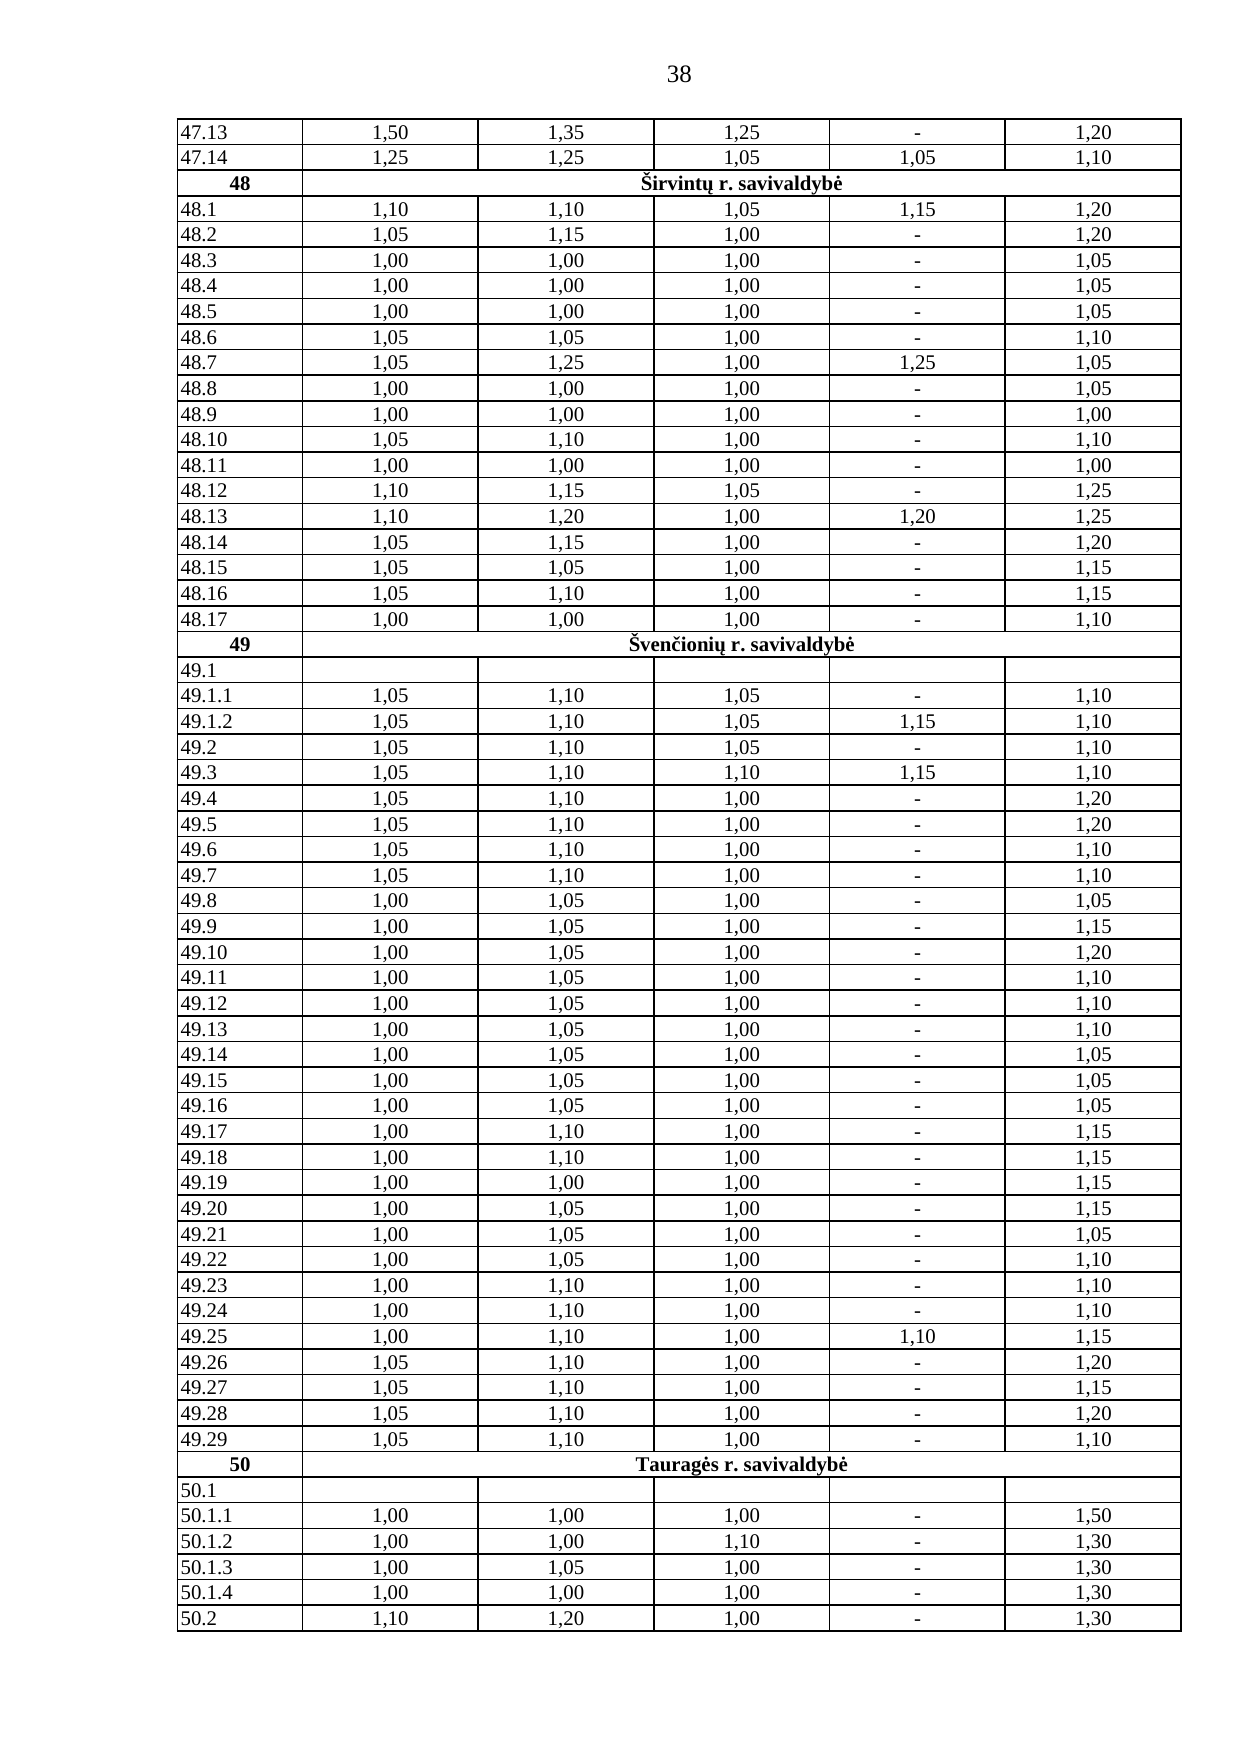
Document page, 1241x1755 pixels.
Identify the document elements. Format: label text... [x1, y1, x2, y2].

table_cell 1,05 [303, 863, 477, 887]
table_cell - [830, 530, 1004, 554]
table_cell 49.28 [178, 1401, 302, 1425]
table_cell 1,00 [303, 965, 477, 989]
table_cell 1,10 [479, 197, 653, 221]
table_cell 1,35 [479, 120, 653, 144]
table_cell 1,00 [479, 453, 653, 477]
table_cell 1,00 [303, 1196, 477, 1220]
table_cell 1,10 [479, 760, 653, 784]
table_cell - [830, 786, 1004, 810]
table_cell - [830, 735, 1004, 759]
table_cell 1,10 [1006, 709, 1180, 733]
table_cell 1,00 [655, 991, 829, 1015]
table_cell 49.8 [178, 888, 302, 912]
table_cell 1,05 [1006, 1222, 1180, 1246]
table_cell 49.17 [178, 1119, 302, 1143]
table_cell 1,10 [479, 1375, 653, 1399]
table_cell 1,15 [1006, 1145, 1180, 1169]
table_cell 1,00 [655, 1606, 829, 1630]
table_cell 49.1.1 [178, 683, 302, 707]
table_cell 1,00 [303, 1068, 477, 1092]
table_cell - [830, 1298, 1004, 1322]
table_cell [479, 1478, 653, 1502]
table_cell - [830, 222, 1004, 246]
table_cell 1,00 [655, 1170, 829, 1194]
table_cell 1,05 [479, 325, 653, 349]
table_cell [830, 1478, 1004, 1502]
table_cell 1,10 [479, 1119, 653, 1143]
table_cell 1,25 [655, 120, 829, 144]
table_cell 1,00 [655, 1222, 829, 1246]
table_cell 1,10 [1006, 1427, 1180, 1451]
table_cell 1,05 [1006, 1093, 1180, 1117]
table_cell 1,00 [655, 1375, 829, 1399]
table_cell 1,20 [1006, 530, 1180, 554]
table_cell 48.5 [178, 299, 302, 323]
table_cell 1,15 [1006, 1119, 1180, 1143]
table_cell 50 [178, 1452, 302, 1476]
table_cell - [830, 248, 1004, 272]
table_cell 1,00 [655, 581, 829, 605]
table_cell 1,00 [479, 1503, 653, 1527]
table_cell 1,05 [303, 837, 477, 861]
table_cell 1,00 [655, 1503, 829, 1527]
table_cell 1,05 [655, 478, 829, 502]
table_cell 1,00 [655, 1298, 829, 1322]
table_cell 1,00 [479, 607, 653, 631]
table_cell 1,00 [655, 607, 829, 631]
table_cell 1,00 [655, 1017, 829, 1041]
table_cell - [830, 940, 1004, 964]
table_cell 1,15 [479, 530, 653, 554]
table_cell - [830, 427, 1004, 451]
table_cell 1,10 [1006, 607, 1180, 631]
table_cell 1,00 [655, 350, 829, 374]
table_cell 48.4 [178, 273, 302, 297]
table_cell 48.13 [178, 504, 302, 528]
table_cell - [830, 581, 1004, 605]
table_cell 1,00 [655, 1068, 829, 1092]
table_cell 1,00 [655, 1350, 829, 1374]
table_cell 1,00 [655, 222, 829, 246]
table_cell 1,10 [655, 760, 829, 784]
table_cell 1,10 [303, 504, 477, 528]
table_cell - [830, 1375, 1004, 1399]
table_cell 1,00 [655, 530, 829, 554]
table_cell 1,00 [655, 1580, 829, 1604]
table_cell 48.11 [178, 453, 302, 477]
table_cell 1,00 [479, 299, 653, 323]
table_cell 49.4 [178, 786, 302, 810]
table_cell 47.13 [178, 120, 302, 144]
table_cell 1,00 [655, 1196, 829, 1220]
table_cell 1,00 [479, 1529, 653, 1553]
table_cell 1,05 [479, 940, 653, 964]
table_cell 1,00 [479, 248, 653, 272]
table_cell 1,05 [479, 1042, 653, 1066]
table_cell 1,00 [655, 965, 829, 989]
table_cell 49 [178, 632, 302, 656]
table_cell 48.16 [178, 581, 302, 605]
table_cell 1,00 [303, 273, 477, 297]
table_cell - [830, 376, 1004, 400]
table_cell 1,15 [1006, 1196, 1180, 1220]
table_cell 1,10 [1006, 1298, 1180, 1322]
table_cell 1,05 [479, 1247, 653, 1271]
table_cell 1,15 [479, 478, 653, 502]
table_cell 1,05 [479, 1017, 653, 1041]
table_cell 1,00 [303, 1093, 477, 1117]
table_cell 49.22 [178, 1247, 302, 1271]
table_cell 1,00 [303, 299, 477, 323]
table_cell - [830, 1401, 1004, 1425]
table_cell 1,00 [655, 1555, 829, 1579]
table_cell 1,10 [303, 1606, 477, 1630]
table_cell 1,00 [655, 888, 829, 912]
table_cell 1,30 [1006, 1529, 1180, 1553]
table_cell 1,05 [303, 350, 477, 374]
table_cell 1,10 [1006, 863, 1180, 887]
table_cell 1,05 [303, 581, 477, 605]
table_cell - [830, 1350, 1004, 1374]
table_cell 1,20 [1006, 222, 1180, 246]
table_cell 1,00 [655, 273, 829, 297]
table_cell Švenčionių r. savivaldybė [303, 632, 1180, 656]
table_cell - [830, 991, 1004, 1015]
table_cell 49.25 [178, 1324, 302, 1348]
table_cell 1,00 [303, 1247, 477, 1271]
table_cell 48.1 [178, 197, 302, 221]
table_cell 1,15 [1006, 914, 1180, 938]
table_cell 1,10 [479, 863, 653, 887]
table_cell 1,10 [479, 1401, 653, 1425]
table_cell 1,10 [1006, 1247, 1180, 1271]
table_cell 1,05 [1006, 248, 1180, 272]
table_cell - [830, 1196, 1004, 1220]
table_cell 1,15 [479, 222, 653, 246]
table_cell 1,00 [303, 1555, 477, 1579]
table_cell [655, 658, 829, 682]
table_cell 1,20 [479, 504, 653, 528]
table_cell 1,00 [303, 940, 477, 964]
table_cell 49.20 [178, 1196, 302, 1220]
table_cell 1,05 [303, 709, 477, 733]
table_cell [1006, 1478, 1180, 1502]
table_cell 1,05 [479, 555, 653, 579]
table_cell 1,30 [1006, 1555, 1180, 1579]
table_cell 1,05 [655, 735, 829, 759]
table_cell 1,00 [1006, 453, 1180, 477]
table_cell 1,00 [303, 1042, 477, 1066]
table_cell 1,00 [655, 299, 829, 323]
table_cell 1,05 [303, 530, 477, 554]
table_cell 1,10 [479, 1273, 653, 1297]
table_cell 1,10 [479, 837, 653, 861]
table_cell - [830, 1273, 1004, 1297]
table_cell 1,05 [303, 760, 477, 784]
table_cell 1,10 [1006, 735, 1180, 759]
table_cell 49.29 [178, 1427, 302, 1451]
table_cell 1,05 [479, 1555, 653, 1579]
table_cell 1,00 [655, 837, 829, 861]
table_cell 1,10 [479, 581, 653, 605]
table_cell [303, 658, 477, 682]
table_cell 47.14 [178, 145, 302, 169]
table_cell - [830, 1119, 1004, 1143]
table_cell 1,00 [479, 376, 653, 400]
table_cell 49.1.2 [178, 709, 302, 733]
table_cell - [830, 683, 1004, 707]
table_cell 1,10 [479, 735, 653, 759]
table_cell 1,00 [303, 991, 477, 1015]
table_cell 1,00 [655, 1247, 829, 1271]
table_cell 1,00 [479, 273, 653, 297]
table_cell 1,10 [479, 683, 653, 707]
table_cell 1,30 [1006, 1606, 1180, 1630]
table_cell 1,00 [655, 1273, 829, 1297]
table_cell 1,20 [1006, 940, 1180, 964]
table_cell 1,10 [479, 812, 653, 836]
table_cell 1,00 [303, 888, 477, 912]
table_cell 1,10 [830, 1324, 1004, 1348]
table_cell 1,15 [1006, 1170, 1180, 1194]
table_cell 1,00 [479, 402, 653, 426]
table_cell 1,15 [1006, 581, 1180, 605]
table_cell 1,05 [479, 1222, 653, 1246]
table_cell 49.7 [178, 863, 302, 887]
table_cell 50.1.4 [178, 1580, 302, 1604]
table_cell 1,05 [303, 325, 477, 349]
table_cell - [830, 1555, 1004, 1579]
table_cell - [830, 863, 1004, 887]
table_cell 1,15 [1006, 1324, 1180, 1348]
table_cell 1,05 [1006, 350, 1180, 374]
table_cell 1,10 [479, 1298, 653, 1322]
table_cell 1,05 [303, 683, 477, 707]
table_cell 1,00 [303, 1017, 477, 1041]
table_cell 1,15 [830, 197, 1004, 221]
table_cell 50.2 [178, 1606, 302, 1630]
table_cell [303, 1478, 477, 1502]
table_cell 1,15 [1006, 555, 1180, 579]
table_cell 1,10 [303, 197, 477, 221]
table_cell 1,20 [1006, 1401, 1180, 1425]
table_cell 50.1.3 [178, 1555, 302, 1579]
table_cell 1,00 [303, 1222, 477, 1246]
table_cell 48.9 [178, 402, 302, 426]
table_cell 48.3 [178, 248, 302, 272]
table_cell - [830, 555, 1004, 579]
table_cell 1,00 [655, 504, 829, 528]
table_cell 1,05 [479, 1068, 653, 1092]
table_cell 1,00 [655, 1427, 829, 1451]
table_cell - [830, 273, 1004, 297]
table_cell 1,10 [479, 786, 653, 810]
table_cell 49.24 [178, 1298, 302, 1322]
table_cell 1,00 [655, 1119, 829, 1143]
table_cell 1,25 [479, 145, 653, 169]
table_cell 1,20 [1006, 197, 1180, 221]
table_cell 49.10 [178, 940, 302, 964]
table_cell - [830, 965, 1004, 989]
table_cell - [830, 478, 1004, 502]
table_cell 1,00 [655, 812, 829, 836]
table_cell - [830, 120, 1004, 144]
table_cell - [830, 914, 1004, 938]
table_cell 1,05 [303, 812, 477, 836]
table_cell 1,20 [1006, 1350, 1180, 1374]
table_cell 1,00 [303, 1580, 477, 1604]
table_cell 1,10 [1006, 683, 1180, 707]
table_cell 1,05 [479, 1093, 653, 1117]
table_cell - [830, 1093, 1004, 1117]
table_cell 1,05 [1006, 1068, 1180, 1092]
table_cell - [830, 402, 1004, 426]
table_cell 49.6 [178, 837, 302, 861]
table_cell - [830, 1503, 1004, 1527]
table_cell 1,00 [655, 1093, 829, 1117]
table_cell 1,05 [303, 786, 477, 810]
table_cell 1,05 [1006, 273, 1180, 297]
table_cell - [830, 812, 1004, 836]
table_cell 1,00 [479, 1170, 653, 1194]
table_cell 48.2 [178, 222, 302, 246]
table_cell 1,00 [303, 1298, 477, 1322]
table_cell 1,00 [655, 940, 829, 964]
table_cell 1,25 [1006, 504, 1180, 528]
table_cell 1,00 [303, 1145, 477, 1169]
table_cell 1,00 [655, 1324, 829, 1348]
table_cell 49.12 [178, 991, 302, 1015]
table_cell 1,05 [479, 1196, 653, 1220]
table_cell 1,10 [479, 1324, 653, 1348]
table_cell 1,00 [655, 376, 829, 400]
table_cell 50.1.2 [178, 1529, 302, 1553]
table_cell 1,05 [1006, 376, 1180, 400]
table_cell 48 [178, 171, 302, 195]
table_cell 1,00 [303, 1119, 477, 1143]
table_cell 1,05 [303, 1375, 477, 1399]
table_cell - [830, 607, 1004, 631]
table_cell 1,05 [479, 991, 653, 1015]
table_cell 1,25 [1006, 478, 1180, 502]
table_cell 1,05 [303, 1350, 477, 1374]
table_cell 1,10 [479, 1350, 653, 1374]
table_cell 1,30 [1006, 1580, 1180, 1604]
table_cell 1,10 [1006, 1273, 1180, 1297]
table_cell 1,10 [1006, 1017, 1180, 1041]
table_cell 1,00 [655, 402, 829, 426]
table_cell 1,00 [655, 786, 829, 810]
table_cell 1,15 [1006, 1375, 1180, 1399]
table_cell 49.27 [178, 1375, 302, 1399]
table_cell 1,05 [655, 197, 829, 221]
table_cell 1,15 [830, 709, 1004, 733]
table_cell 49.26 [178, 1350, 302, 1374]
table_cell 1,00 [479, 1580, 653, 1604]
table_cell 1,00 [655, 555, 829, 579]
table_cell 1,10 [1006, 325, 1180, 349]
table_cell 1,00 [655, 248, 829, 272]
table_cell 1,00 [655, 914, 829, 938]
table_cell - [830, 1042, 1004, 1066]
table_cell 1,15 [830, 760, 1004, 784]
table_cell - [830, 1606, 1004, 1630]
table_cell - [830, 1170, 1004, 1194]
table_cell 49.14 [178, 1042, 302, 1066]
table_cell 49.23 [178, 1273, 302, 1297]
table_cell 1,05 [655, 683, 829, 707]
table_cell 50.1 [178, 1478, 302, 1502]
table_cell - [830, 837, 1004, 861]
table_cell 1,00 [303, 402, 477, 426]
table_cell 49.3 [178, 760, 302, 784]
table_cell - [830, 1580, 1004, 1604]
table_cell 1,10 [303, 478, 477, 502]
table_cell 1,25 [303, 145, 477, 169]
table_cell 49.5 [178, 812, 302, 836]
table_cell 1,05 [303, 1401, 477, 1425]
table_cell 1,00 [303, 1170, 477, 1194]
table_cell 1,00 [303, 1324, 477, 1348]
table_cell 1,00 [655, 325, 829, 349]
table_cell 1,05 [303, 1427, 477, 1451]
table_cell 1,00 [303, 1529, 477, 1553]
table_cell 1,00 [303, 1273, 477, 1297]
table_cell 1,00 [303, 453, 477, 477]
table_cell [1006, 658, 1180, 682]
table_cell 48.14 [178, 530, 302, 554]
table_cell 1,00 [303, 1503, 477, 1527]
table_cell 1,10 [1006, 965, 1180, 989]
table_cell [479, 658, 653, 682]
table_cell 49.16 [178, 1093, 302, 1117]
table_cell 48.17 [178, 607, 302, 631]
table_cell 1,00 [303, 248, 477, 272]
table_cell 1,00 [655, 1042, 829, 1066]
table_cell 1,10 [1006, 760, 1180, 784]
table_cell 1,05 [1006, 1042, 1180, 1066]
table_cell 1,00 [655, 1145, 829, 1169]
table_cell 1,25 [830, 350, 1004, 374]
table_cell 49.21 [178, 1222, 302, 1246]
table_cell - [830, 325, 1004, 349]
table_cell 1,00 [655, 863, 829, 887]
table_cell 1,05 [303, 222, 477, 246]
table_cell 1,05 [303, 555, 477, 579]
table_cell 1,10 [1006, 427, 1180, 451]
table_cell 1,20 [830, 504, 1004, 528]
table_cell 1,05 [1006, 888, 1180, 912]
table_cell 1,05 [655, 709, 829, 733]
table_cell 1,20 [1006, 120, 1180, 144]
table_cell Tauragės r. savivaldybė [303, 1452, 1180, 1476]
table_cell - [830, 1529, 1004, 1553]
table_cell 1,10 [655, 1529, 829, 1553]
table_cell 49.18 [178, 1145, 302, 1169]
table_cell 49.1 [178, 658, 302, 682]
table_cell 49.13 [178, 1017, 302, 1041]
table_cell 49.2 [178, 735, 302, 759]
table_cell 1,10 [479, 1145, 653, 1169]
table_cell 1,05 [830, 145, 1004, 169]
table_cell Širvintų r. savivaldybė [303, 171, 1180, 195]
table_cell - [830, 1222, 1004, 1246]
table_cell - [830, 1017, 1004, 1041]
table_cell 1,50 [303, 120, 477, 144]
table_cell 1,10 [1006, 991, 1180, 1015]
table_cell 1,00 [303, 376, 477, 400]
table_cell - [830, 299, 1004, 323]
table_cell 1,00 [655, 427, 829, 451]
table_cell 48.15 [178, 555, 302, 579]
table_cell 1,20 [479, 1606, 653, 1630]
table_cell [655, 1478, 829, 1502]
table_cell 1,05 [1006, 299, 1180, 323]
table_cell 1,25 [479, 350, 653, 374]
table_cell 1,10 [479, 1427, 653, 1451]
table_cell 48.8 [178, 376, 302, 400]
table_cell 48.12 [178, 478, 302, 502]
table_cell 50.1.1 [178, 1503, 302, 1527]
table_cell 48.6 [178, 325, 302, 349]
table_cell 1,00 [655, 453, 829, 477]
table_cell 49.9 [178, 914, 302, 938]
table_cell 49.15 [178, 1068, 302, 1092]
table_cell 1,10 [1006, 837, 1180, 861]
table_cell 1,05 [303, 735, 477, 759]
table_cell 1,05 [479, 965, 653, 989]
table_cell 1,05 [479, 914, 653, 938]
table_cell 1,10 [479, 709, 653, 733]
table_cell - [830, 1145, 1004, 1169]
table_cell 1,10 [1006, 145, 1180, 169]
table_cell 1,05 [303, 427, 477, 451]
table_cell 48.7 [178, 350, 302, 374]
table_cell 48.10 [178, 427, 302, 451]
table_cell [830, 658, 1004, 682]
table_cell 1,05 [655, 145, 829, 169]
table_cell 1,00 [1006, 402, 1180, 426]
table_cell - [830, 1247, 1004, 1271]
table_cell - [830, 1068, 1004, 1092]
table_cell 1,20 [1006, 786, 1180, 810]
table_cell 49.11 [178, 965, 302, 989]
table_cell 1,00 [655, 1401, 829, 1425]
table_cell - [830, 888, 1004, 912]
table_cell 1,20 [1006, 812, 1180, 836]
table_cell 1,50 [1006, 1503, 1180, 1527]
table_cell 1,00 [303, 607, 477, 631]
table_cell 1,10 [479, 427, 653, 451]
table_cell - [830, 1427, 1004, 1451]
table_cell 49.19 [178, 1170, 302, 1194]
table_cell 1,00 [303, 914, 477, 938]
table_cell 1,05 [479, 888, 653, 912]
table_cell - [830, 453, 1004, 477]
